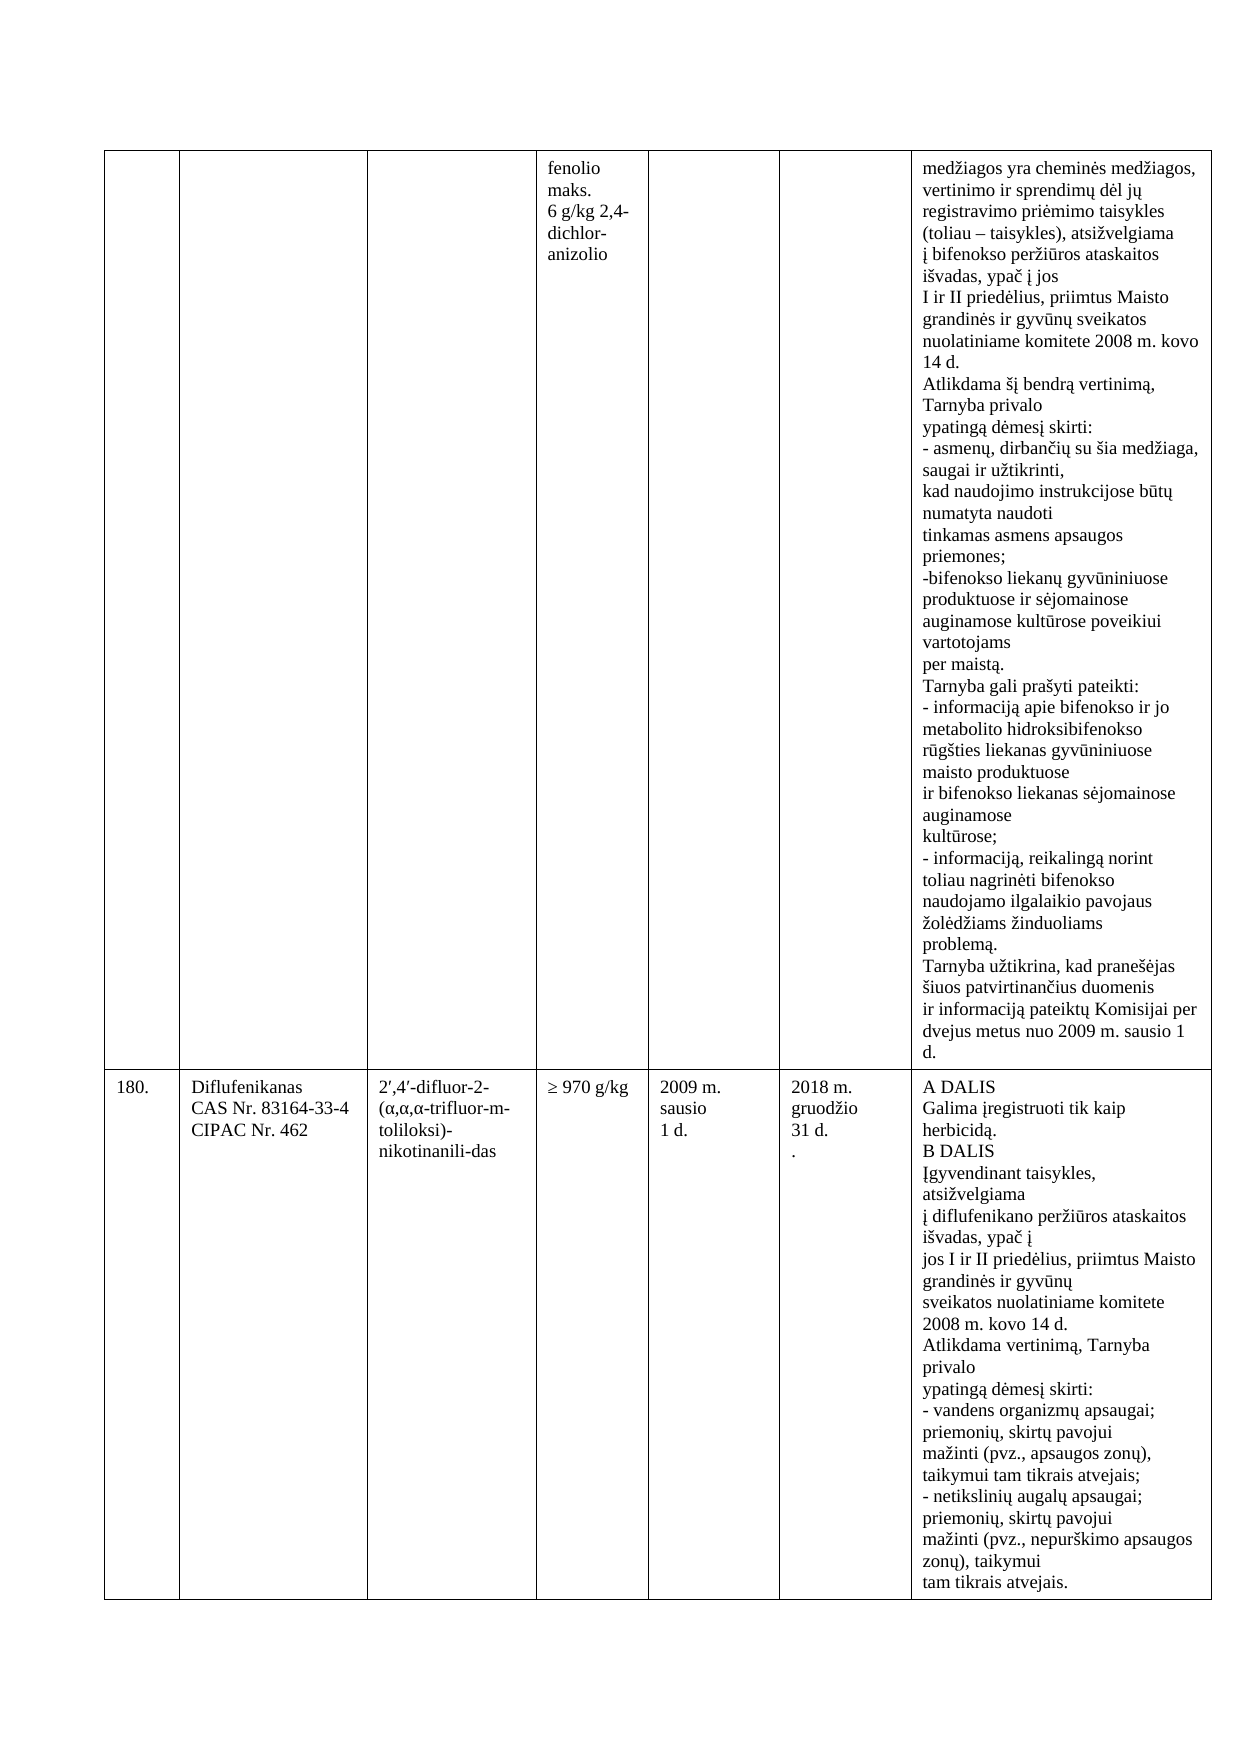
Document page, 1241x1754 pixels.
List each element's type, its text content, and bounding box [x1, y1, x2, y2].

table_cell ≥ 970 g/kg [537, 1070, 648, 1599]
table_cell [180, 151, 367, 1068]
table_cell 2009 m. sausio 1 d. [649, 1070, 779, 1599]
table_cell 180. [105, 1070, 179, 1599]
table_cell [649, 151, 779, 1068]
table_cell [105, 151, 179, 1068]
table_cell [368, 151, 536, 1068]
table_cell A DALIS Galima įregistruoti tik kaip herbicidą. B DALIS Įgyvendinant taisykles, atsižvelgiama į diflufenikano peržiūros ataskaitos išvadas, ypač į jos I ir II priedėlius, priimtus Maisto grandinės ir gyvūnų sveikatos nuolatiniame komitete 2008 m. kovo 14 d. Atlikdama vertinimą, Tarnyba privalo ypatingą dėmesį skirti: - vandens organizmų apsaugai; priemonių, skirtų pavojui mažinti (pvz., apsaugos zonų), taikymui tam tikrais atvejais; - netikslinių augalų apsaugai; priemonių, skirtų pavojui mažinti (pvz., nepurškimo apsaugos zonų), taikymui tam tikrais atvejais. [912, 1070, 1211, 1599]
table_cell fenolio maks. 6 g/kg 2,4-dichlor-anizolio [537, 151, 648, 1068]
table_cell 2′,4′-difluor-2-(α,α,α-trifluor-m-toliloksi)- nikotinanili-das [368, 1070, 536, 1599]
table_cell 2018 m. gruodžio 31 d. . [780, 1070, 911, 1599]
table_cell medžiagos yra cheminės medžiagos, vertinimo ir sprendimų dėl jų registravimo priėmimo taisykles (toliau – taisykles), atsižvelgiama į bifenokso peržiūros ataskaitos išvadas, ypač į jos I ir II priedėlius, priimtus Maisto grandinės ir gyvūnų sveikatos nuolatiniame komitete 2008 m. kovo 14 d. Atlikdama šį bendrą vertinimą, Tarnyba privalo ypatingą dėmesį skirti: - asmenų, dirbančių su šia medžiaga, saugai ir užtikrinti, kad naudojimo instrukcijose būtų numatyta naudoti tinkamas asmens apsaugos priemones; -bifenokso liekanų gyvūniniuose produktuose ir sėjomainose auginamose kultūrose poveikiui vartotojams per maistą. Tarnyba gali prašyti pateikti: - informaciją apie bifenokso ir jo metabolito hidroksibifenokso rūgšties liekanas gyvūniniuose maisto produktuose ir bifenokso liekanas sėjomainose auginamose kultūrose; - informaciją, reikalingą norint toliau nagrinėti bifenokso naudojamo ilgalaikio pavojaus žolėdžiams žinduoliams problemą. Tarnyba užtikrina, kad pranešėjas šiuos patvirtinančius duomenis ir informaciją pateiktų Komisijai per dvejus metus nuo 2009 m. sausio 1 d. [912, 151, 1211, 1068]
table_cell Diflufenikanas CAS Nr. 83164-33-4 CIPAC Nr. 462 [180, 1070, 367, 1599]
table_cell [780, 151, 911, 1068]
